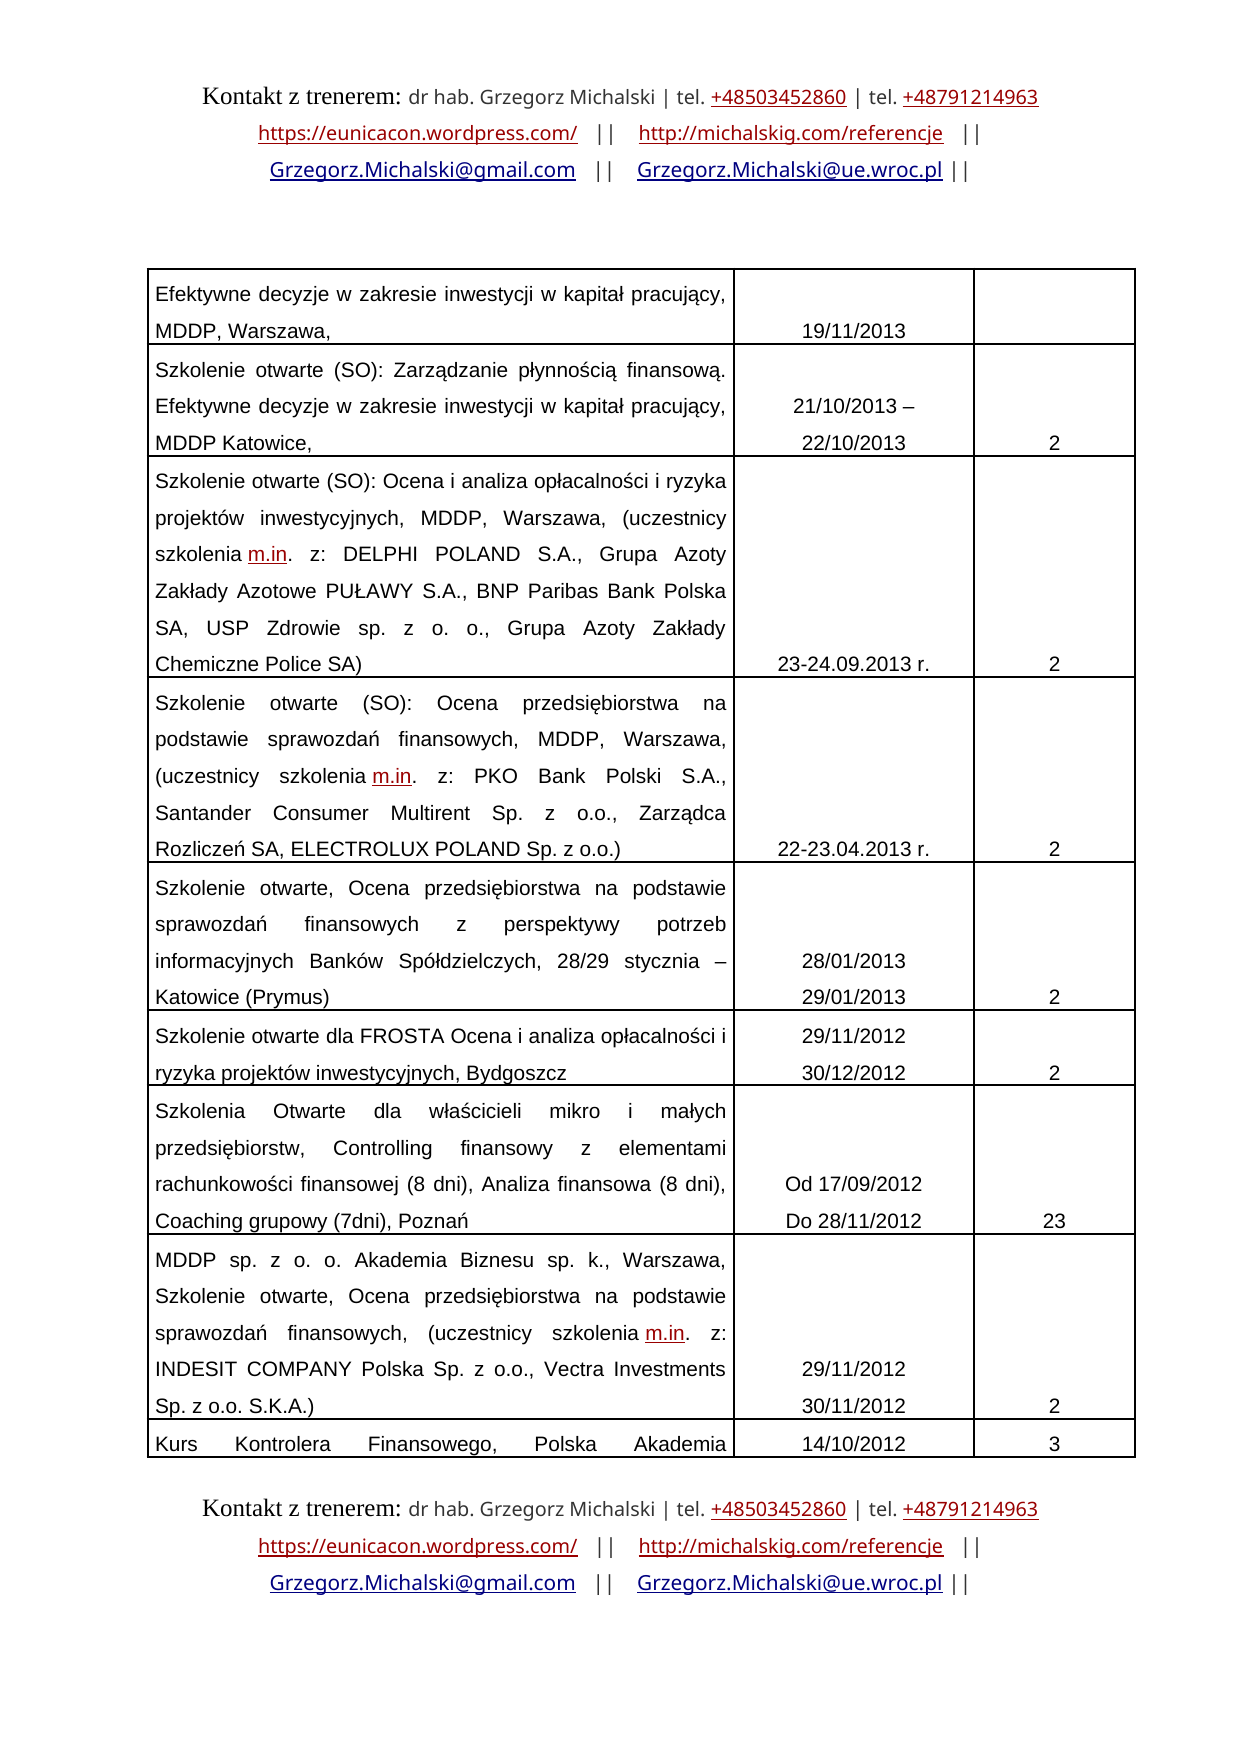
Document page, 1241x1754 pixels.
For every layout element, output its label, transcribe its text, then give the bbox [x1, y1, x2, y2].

table_cell 19/11/2013 [735, 270, 973, 343]
table_cell 2 [975, 1235, 1134, 1418]
table_cell Szkolenie otwarte (SO): Zarządzanie płynnością finansową. Efektywne decyzje w zakresie inwestycji w kapitał pracujący, MDDP Katowice, [149, 345, 733, 454]
table_cell Szkolenie otwarte (SO): Ocena przedsiębiorstwa na podstawie sprawozdań finansowych, MDDP, Warszawa, (uczestnicy szkolenia m.in. z: PKO Bank Polski S.A., Santander Consumer Multirent Sp. z o.o., Zarządca Rozliczeń SA, ELECTROLUX POLAND Sp. z o.o.) [149, 678, 733, 861]
table_cell 28/01/2013 29/01/2013 [735, 863, 973, 1009]
table_cell Szkolenie otwarte, Ocena przedsiębiorstwa na podstawie sprawozdań finansowych z perspektywy potrzeb informacyjnych Banków Spółdzielczych, 28/29 stycznia – Katowice (Prymus) [149, 863, 733, 1009]
table_cell 3 [975, 1420, 1134, 1456]
table_cell 2 [975, 863, 1134, 1009]
table_cell Szkolenie otwarte (SO): Ocena i analiza opłacalności i ryzyka projektów inwestycyjnych, MDDP, Warszawa, (uczestnicy szkolenia m.in. z: DELPHI POLAND S.A., Grupa Azoty Zakłady Azotowe PUŁAWY S.A., BNP Paribas Bank Polska SA, USP Zdrowie sp. z o. o., Grupa Azoty Zakłady Chemiczne Police SA) [149, 457, 733, 676]
table_cell 23-24.09.2013 r. [735, 457, 973, 676]
table_cell [975, 270, 1134, 343]
table_cell Szkolenia Otwarte dla właścicieli mikro i małych przedsiębiorstw, Controlling finansowy z elementami rachunkowości finansowej (8 dni), Analiza finansowa (8 dni), Coaching grupowy (7dni), Poznań [149, 1086, 733, 1233]
table_cell 2 [975, 678, 1134, 861]
table_cell 2 [975, 457, 1134, 676]
table_cell 2 [975, 345, 1134, 454]
table_cell 14/10/2012 [735, 1420, 973, 1456]
table_cell Od 17/09/2012 Do 28/11/2012 [735, 1086, 973, 1233]
table_cell MDDP sp. z o. o. Akademia Biznesu sp. k., Warszawa, Szkolenie otwarte, Ocena przedsiębiorstwa na podstawie sprawozdań finansowych, (uczestnicy szkolenia m.in. z: INDESIT COMPANY Polska Sp. z o.o., Vectra Investments Sp. z o.o. S.K.A.) [149, 1235, 733, 1418]
table_cell 23 [975, 1086, 1134, 1233]
table_cell 29/11/2012 30/12/2012 [735, 1011, 973, 1084]
table_cell Kurs Kontrolera Finansowego, Polska Akademia [149, 1420, 733, 1456]
table_cell Efektywne decyzje w zakresie inwestycji w kapitał pracujący, MDDP, Warszawa, [149, 270, 733, 343]
table_cell 21/10/2013 – 22/10/2013 [735, 345, 973, 454]
table_cell Szkolenie otwarte dla FROSTA Ocena i analiza opłacalności i ryzyka projektów inwestycyjnych, Bydgoszcz [149, 1011, 733, 1084]
table_cell 2 [975, 1011, 1134, 1084]
table_cell 22-23.04.2013 r. [735, 678, 973, 861]
table_cell 29/11/2012 30/11/2012 [735, 1235, 973, 1418]
